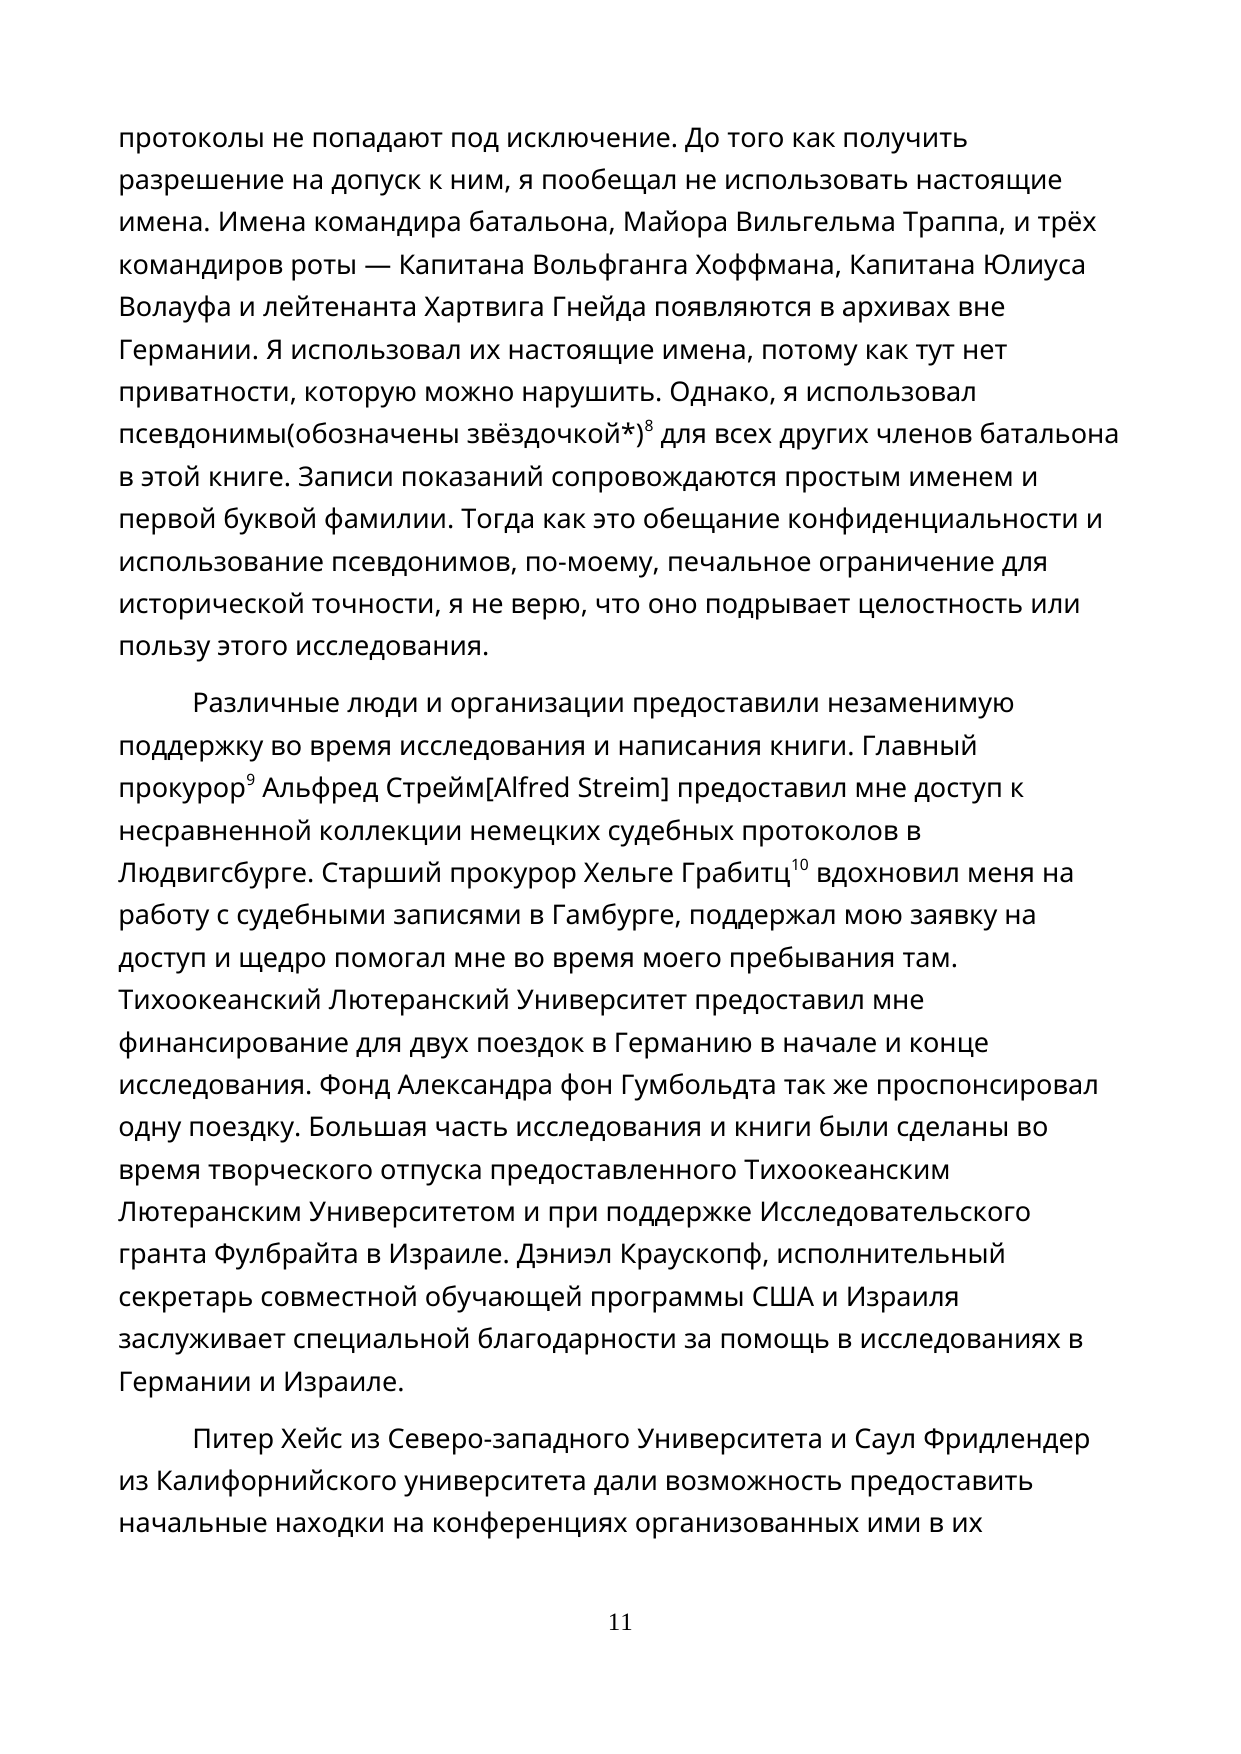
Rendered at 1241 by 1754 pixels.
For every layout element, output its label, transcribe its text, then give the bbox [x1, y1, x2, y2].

text Различные люди и организации предоставили незаменимую поддержку во время исследования и написания книги. Главный прокурор Альфред Стрейм[Alfred Streim] предоставил мне доступ к несравненной коллекции немецких судебных протоколов в Людвигсбурге. Старший прокурор Хельге Грабитц вдохновил меня на работу с судебными записями в Гамбурге, поддержал мою заявку на доступ и щедро помогал мне во время моего пребывания там. Тихоокеанский Лютеранский Университет предоставил мне финансирование для двух поездок в Германию в начале и конце исследования. Фонд Александра фон Гумбольдта так же проспонсировал одну поездку. Большая часть исследования и книги были сделаны во время творческого отпуска предоставленного Тихоокеанским Лютеранским Университетом и при поддержке Исследовательского гранта Фулбрайта в Израиле. Дэниэл Краускопф, исполнительный секретарь совместной обучающей программы США и Израиля заслуживает специальной благодарности за помощь в исследованиях в Германии и Израиле. [118, 684, 1122, 1399]
text Питер Хейс из Северо-западного Университета и Саул Фридлендер из Калифорнийского университета дали возможность предоставить начальные находки на конференциях организованных ими в их [118, 1419, 1122, 1541]
text протоколы не попадают под исключение. До того как получить разрешение на допуск к ним, я пообещал не использовать настоящие имена. Имена командира батальона, Майора Вильгельма Траппа, и трёх командиров роты — Капитана Вольфганга Хоффмана, Капитана Юлиуса Волауфа и лейтенанта Хартвига Гнейда появляются в архивах вне Германии. Я использовал их настоящие имена, потому как тут нет приватности, которую можно нарушить. Однако, я использовал псевдонимы(обозначены звёздочкой*) для всех других членов батальона в этой книге. Записи показаний сопровождаются простым именем и первой буквой фамилии. Тогда как это обещание конфиденциальности и использование псевдонимов, по-моему, печальное ограничение для исторической точности, я не верю, что оно подрывает целостность или пользу этого исследования. [118, 118, 1122, 664]
